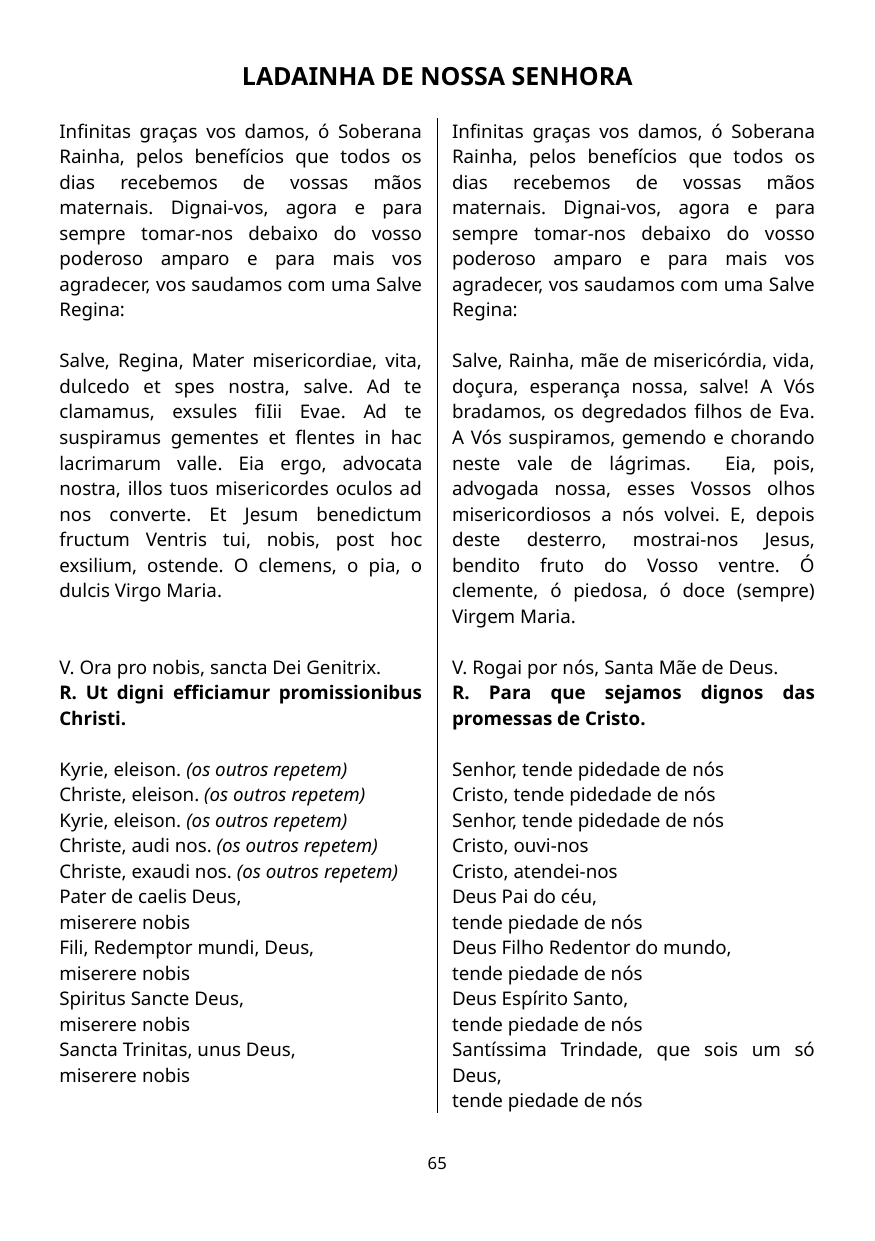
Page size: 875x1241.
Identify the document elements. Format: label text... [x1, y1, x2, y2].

table_header Infinitas graças vos damos, ó Soberana Rainha, pelos benefícios que todos os dias recebemos de vossas mãos maternais. Dignai-vos, agora e para sempre tomar-nos debaixo do vosso poderoso amparo e para mais vos agradecer, vos saudamos com uma Salve Regina: Salve, Rainha, mãe de misericórdia, vida, doçura, esperança nossa, salve! A Vós bradamos, os degredados filhos de Eva. A Vós suspiramos, gemendo e chorando neste vale de lágrimas. Eia, pois, advogada nossa, esses Vossos olhos misericordiosos a nós volvei. E, depois deste desterro, mostrai-nos Jesus, bendito fruto do Vosso ventre. Ó clemente, ó piedosa, ó doce (sempre) Virgem Maria. V. Rogai por nós, Santa Mãe de Deus. R. Para que sejamos dignos das promessas de Cristo. Senhor, tende pidedade de nós Cristo, tende pidedade de nós Senhor, tende pidedade de nós Cristo, ouvi-nos Cristo, atendei-nos Deus Pai do céu, tende piedade de nós Deus Filho Redentor do mundo, tende piedade de nós Deus Espírito Santo, tende piedade de nós Santíssima Trindade, que sois um só Deus, tende piedade de nós [438, 118, 830, 1113]
table_header Infinitas graças vos damos, ó Soberana Rainha, pelos benefícios que todos os dias recebemos de vossas mãos maternais. Dignai-vos, agora e para sempre tomar-nos debaixo do vosso poderoso amparo e para mais vos agradecer, vos saudamos com uma Salve Regina: Salve, Regina, Mater misericordiae, vita, dulcedo et spes nostra, salve. Ad te clamamus, exsules fiIii Evae. Ad te suspiramus gementes et flentes in hac lacrimarum valle. Eia ergo, advocata nostra, illos tuos misericordes oculos ad nos converte. Et Jesum benedictum fructum Ventris tui, nobis, post hoc exsilium, ostende. O clemens, o pia, o dulcis Virgo Maria. V. Ora pro nobis, sancta Dei Genitrix. R. Ut digni efficiamur promissionibus Christi. Kyrie, eleison. (os outros repetem) Christe, eleison. (os outros repetem) Kyrie, eleison. (os outros repetem) Christe, audi nos. (os outros repetem) Christe, exaudi nos. (os outros repetem) Pater de caelis Deus, miserere nobis Fili, Redemptor mundi, Deus, miserere nobis Spiritus Sancte Deus, miserere nobis Sancta Trinitas, unus Deus, miserere nobis [44, 118, 437, 1113]
